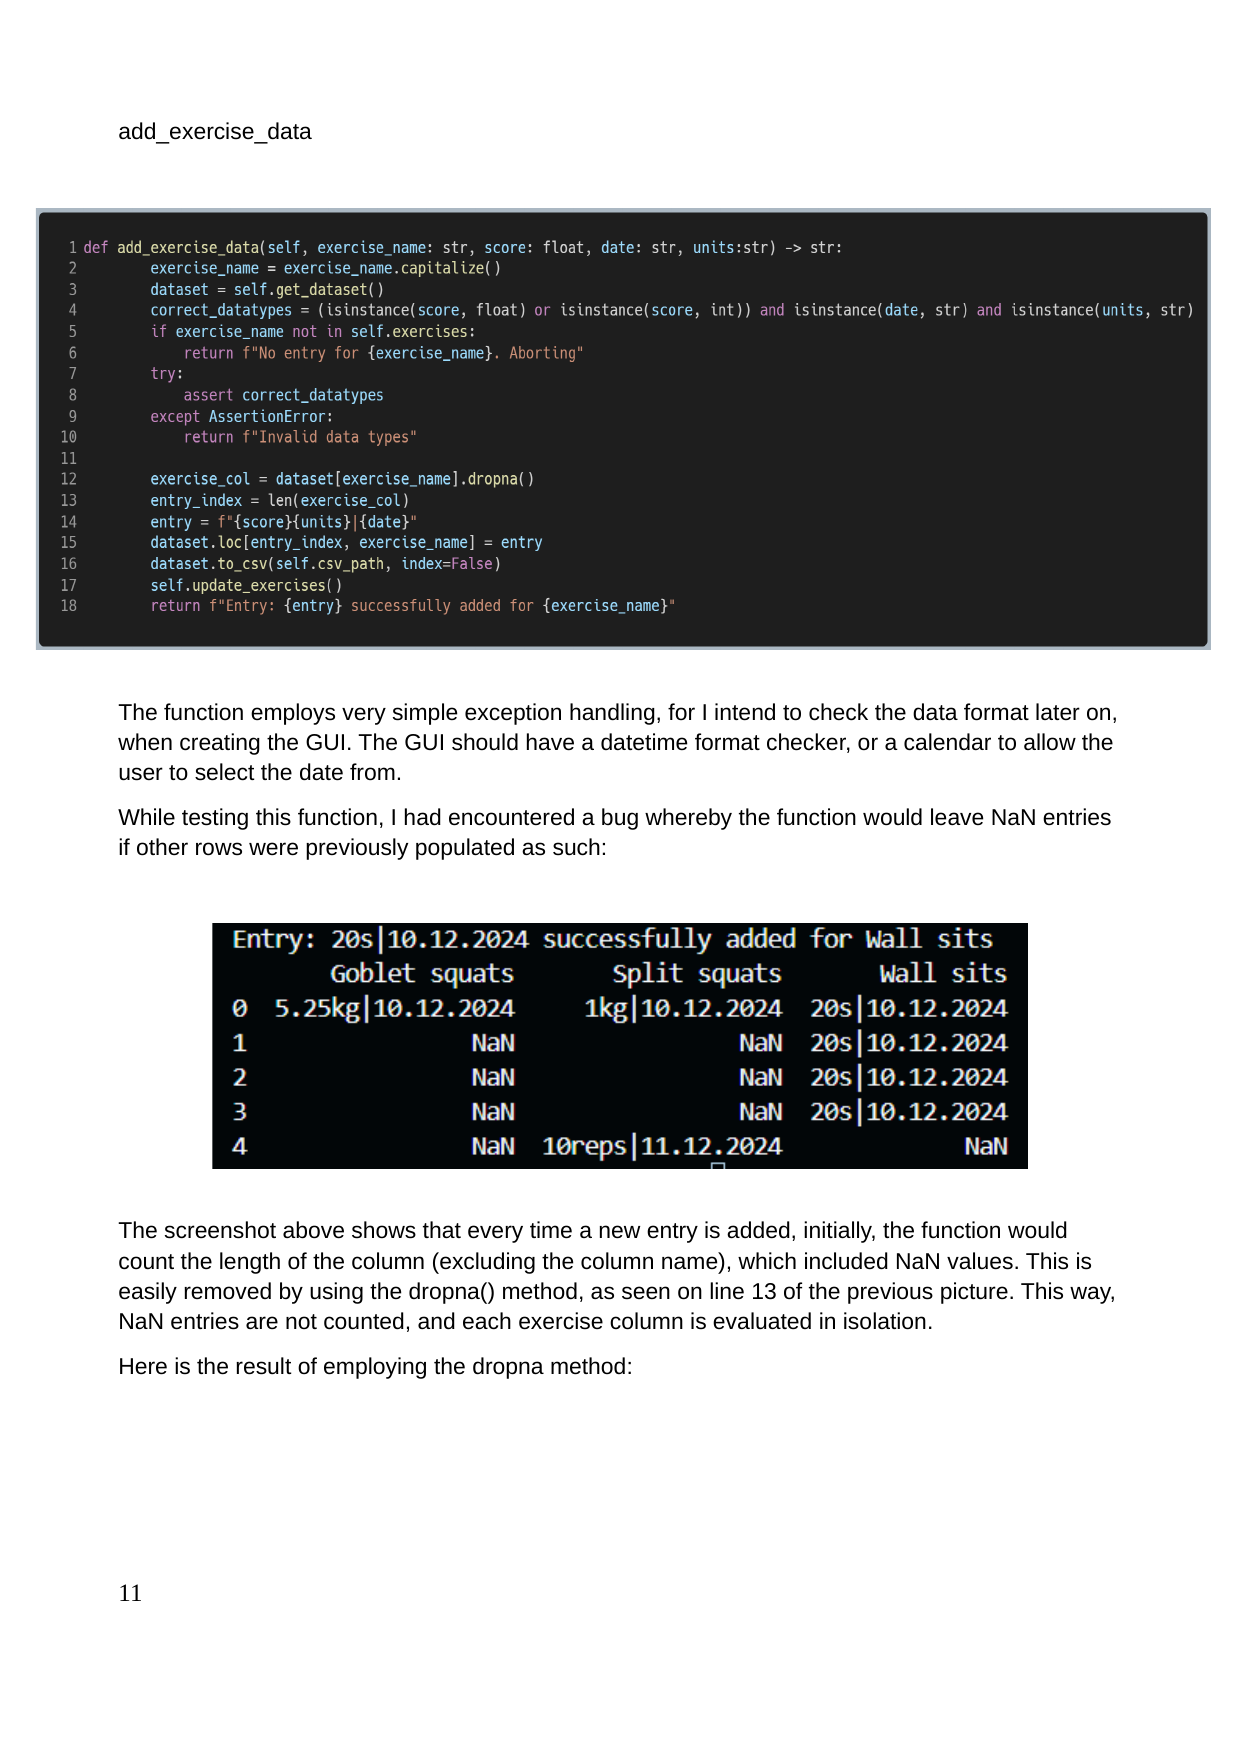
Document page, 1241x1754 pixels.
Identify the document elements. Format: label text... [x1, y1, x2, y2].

text While testing this function, I had encountered a bug whereby the function would leave NaN entries if other rows were previously populated as such: [118, 804, 1122, 860]
text The screenshot above shows that every time a new entry is added, initially, the function would count the length of the column (excluding the column name), which included NaN values. This is easily removed by using the dropna() method, as seen on line 13 of the previous picture. This way, NaN entries are not counted, and each exercise column is evaluated in isolation. [118, 1217, 1122, 1334]
picture [212, 923, 1028, 1169]
picture [35, 207, 1211, 650]
text The function employs very simple exception handling, for I intend to check the data format later on, when creating the GUI. The GUI should have a datetime format checker, or a calendar to allow the user to select the date from. [118, 698, 1122, 785]
text Here is the result of employing the dropna method: [118, 1353, 1122, 1379]
text add_exercise_data [118, 118, 1122, 144]
